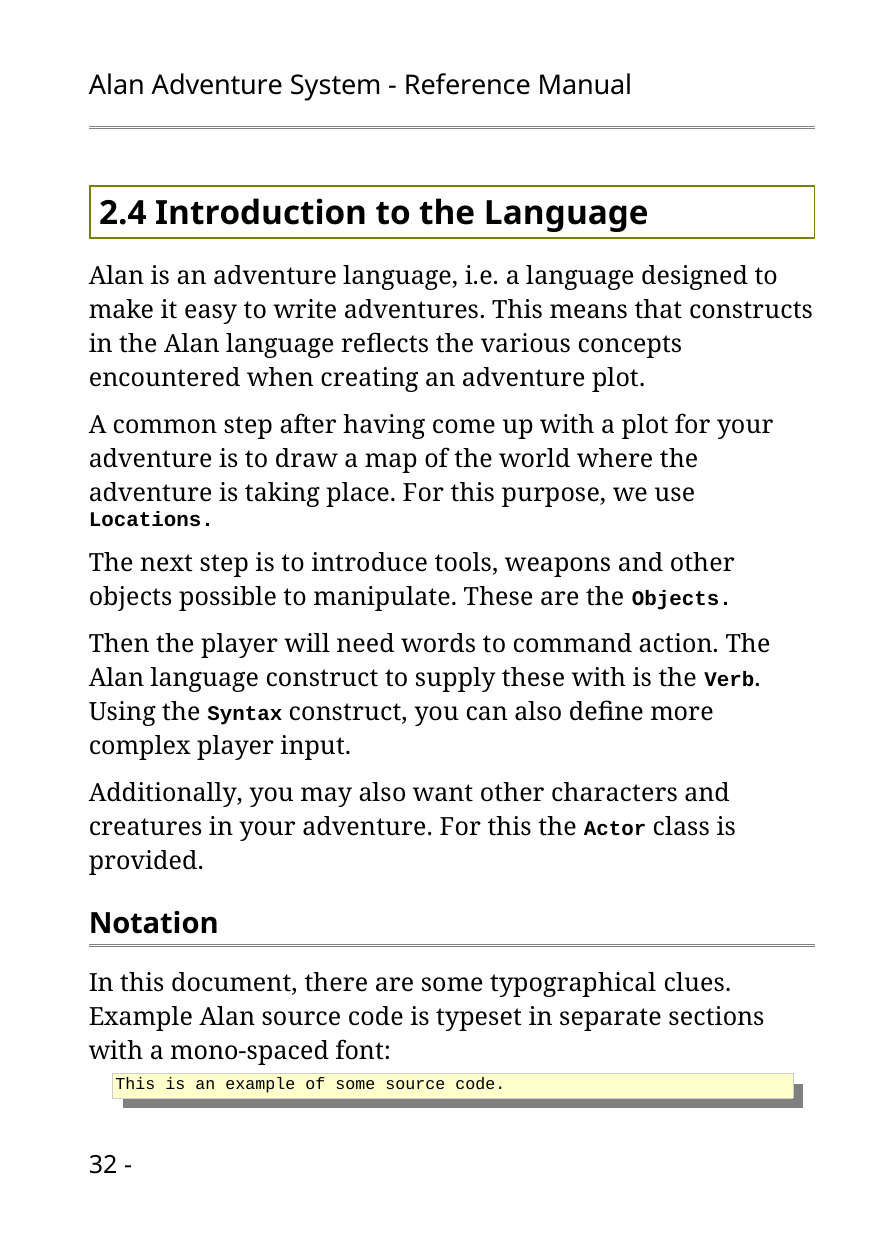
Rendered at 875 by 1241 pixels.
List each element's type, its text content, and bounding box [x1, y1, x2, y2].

text In this document, there are some typographical clues. Example Alan source code is typeset in separate sections with a mono-spaced font: [88, 965, 815, 1067]
subtitle Introduction to the Language [91, 187, 814, 237]
subtitle Notation [88, 902, 815, 946]
text Then the player will need words to command action. The Alan language con­struct to supply these with is the Verb. Using the Syntax construct, you can also define more complex player input. [88, 626, 815, 762]
text A common step after having come up with a plot for your adventure is to draw a map of the world where the adventure is taking place. For this purpose, we use Locations. [88, 407, 815, 532]
text Alan is an adventure language, i.e. a language designed to make it easy to write adventures. This means that constructs in the Alan language reflects the various concepts encountered when creating an adventure plot. [88, 258, 815, 394]
text This is an example of some source code. [113, 1074, 793, 1098]
text Additionally, you may also want other characters and creatures in your adven­ture. For this the Actor class is provided. [88, 775, 815, 877]
text The next step is to introduce tools, weapons and other objects possible to manipulate. These are the Objects. [88, 545, 815, 613]
